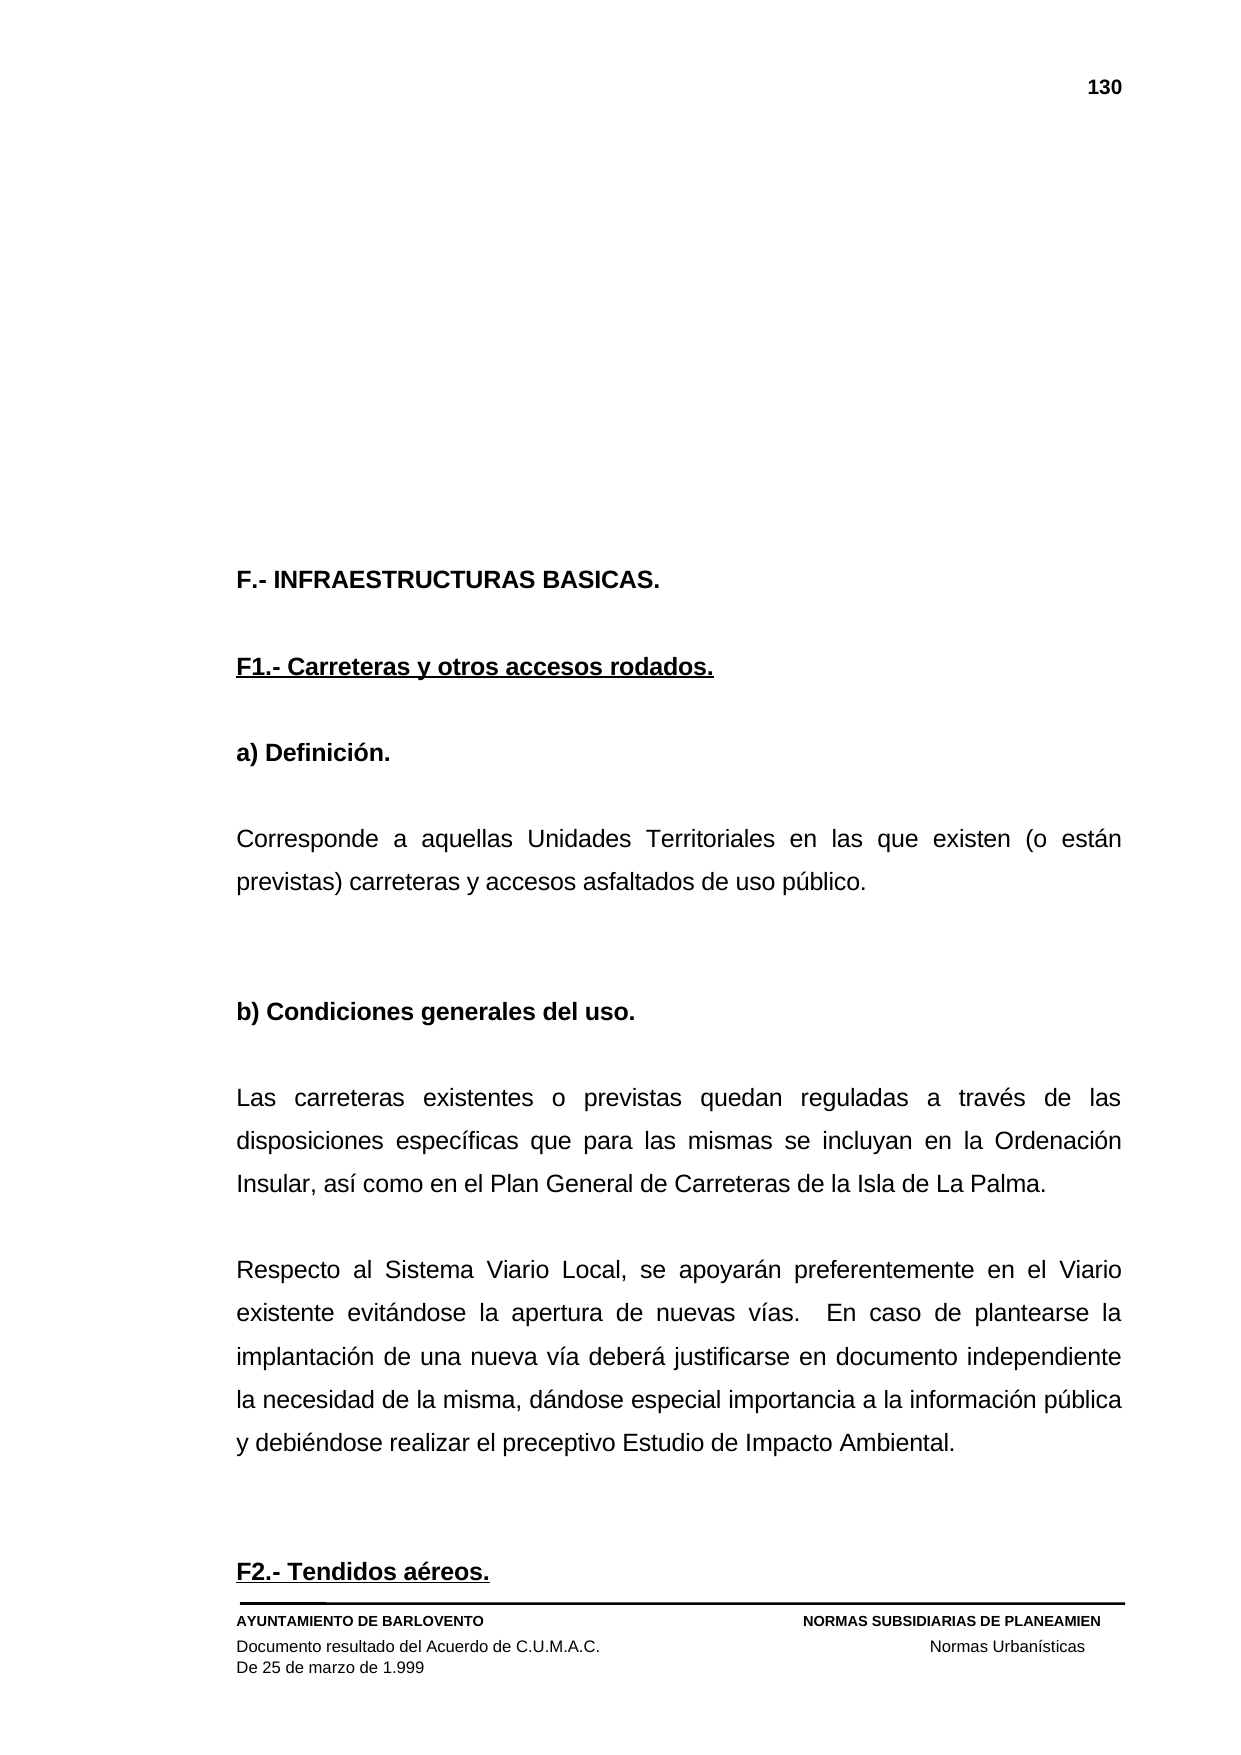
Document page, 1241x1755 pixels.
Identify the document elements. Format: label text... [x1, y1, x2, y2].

text b) Condiciones generales del uso. [236, 997, 1122, 1025]
text a) Definición. [236, 738, 1122, 767]
text F1.‑ Carreteras y otros accesos rodados. [236, 652, 1122, 680]
text F.‑ INFRAESTRUCTURAS BASICAS. [236, 565, 1122, 594]
text Respecto al Sistema Viario Local, se apoyarán preferentemente en el Viario existente evitándose la apertura de nuevas vías. En caso de plantearse la implantación de una nueva vía deberá justificarse en documento independiente la necesidad de la misma, dándose especial importancia a la información pública y debiéndose realizar el preceptivo Estudio de Impacto Ambiental. [236, 1255, 1122, 1457]
text Las carreteras existentes o previstas quedan reguladas a través de las disposiciones específicas que para las mismas se incluyan en la Ordenación Insular, así como en el Plan General de Carreteras de la Isla de La Palma. [236, 1083, 1122, 1198]
text F2.‑ Tendidos aéreos. [236, 1557, 1122, 1586]
text Corresponde a aquellas Unidades Territoriales en las que existen (o están previstas) carreteras y accesos asfaltados de uso público. [236, 824, 1122, 896]
